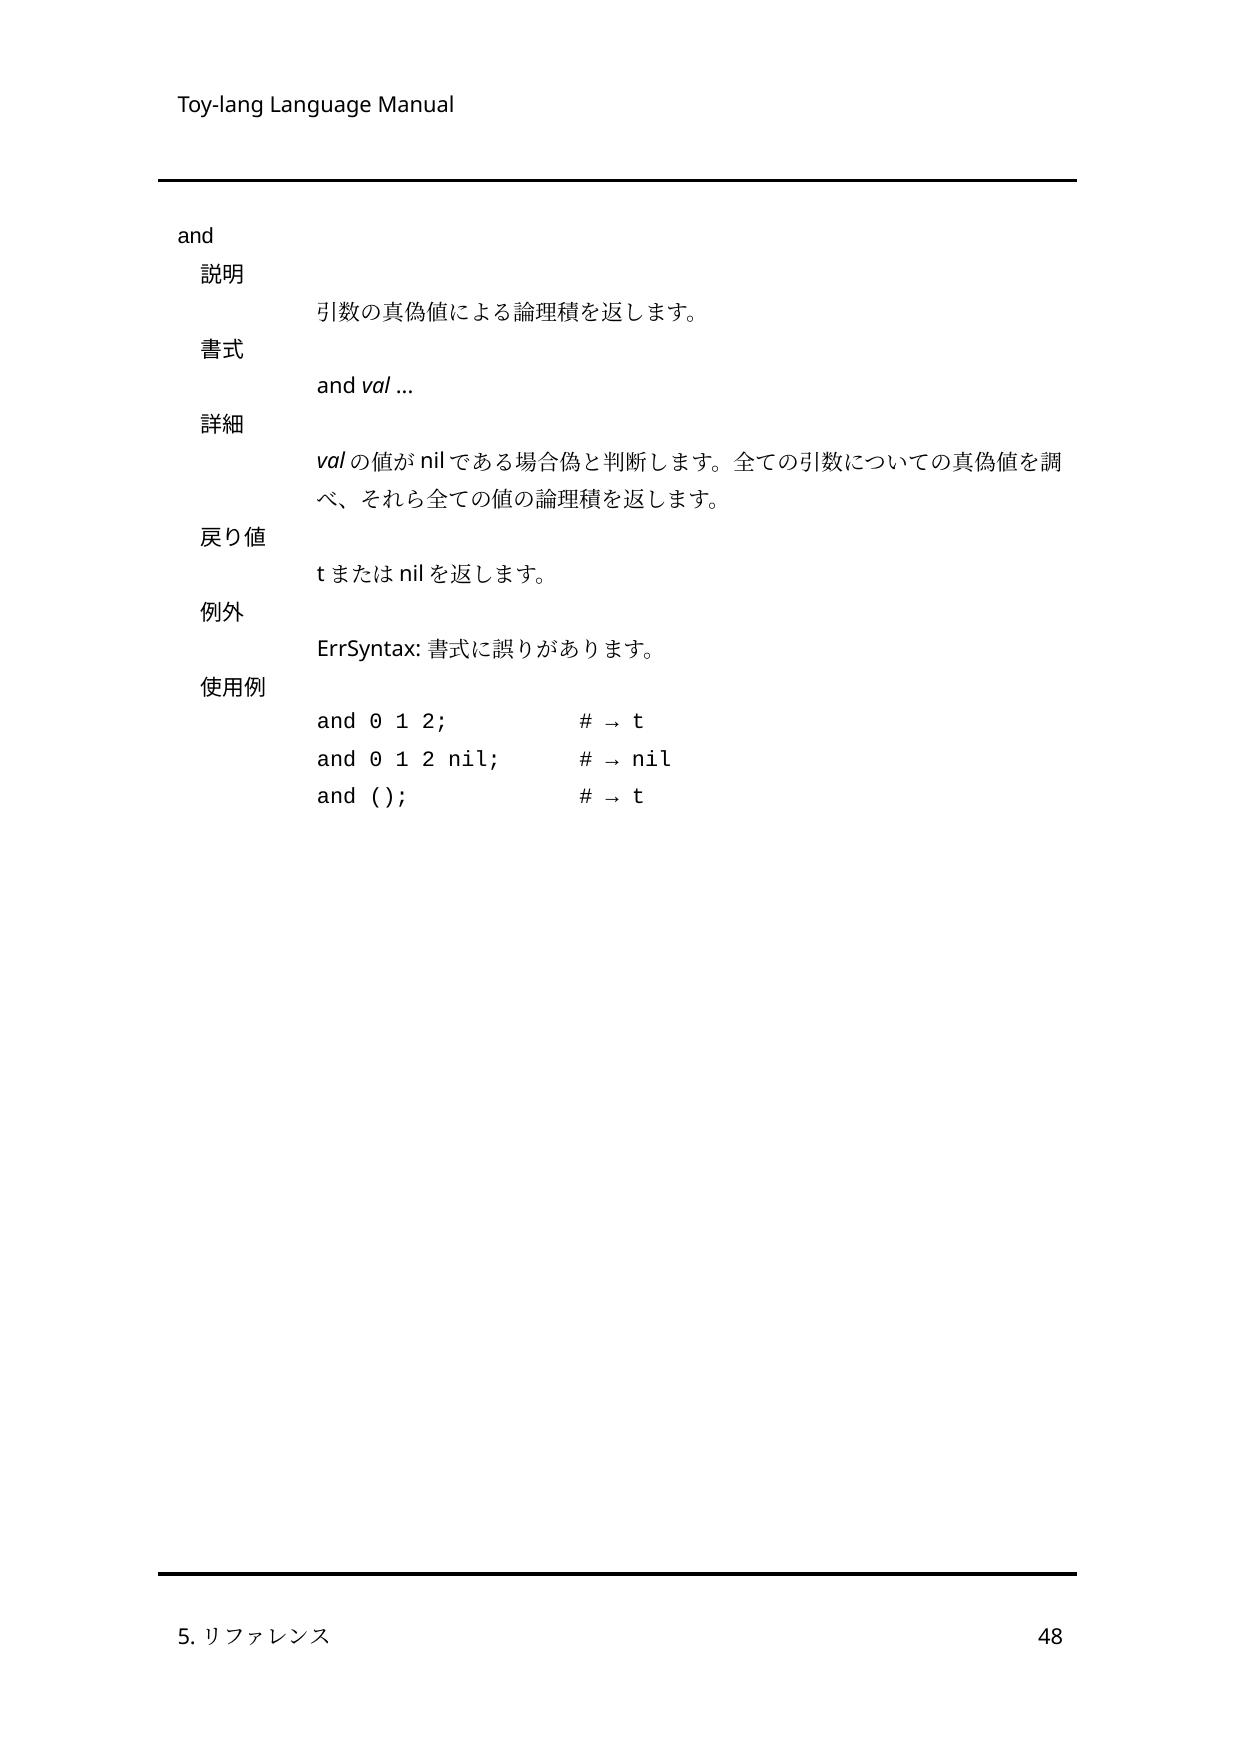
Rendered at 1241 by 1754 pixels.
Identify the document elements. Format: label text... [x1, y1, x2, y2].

table_cell 書式 [200, 329, 317, 404]
table_cell and val ... [317, 329, 1063, 404]
table_cell and 0 1 2; # → t and 0 1 2 nil; # → nil and (); # → t [317, 667, 1063, 817]
table_cell 戻り値 [200, 517, 317, 592]
table_cell valの値がnilである場合偽と判断します。全ての引数についての真偽値を調べ、それら全ての値の論理積を返します。 [317, 404, 1063, 517]
table_cell 詳細 [200, 404, 317, 517]
table_cell 例外 [200, 592, 317, 667]
table_cell 使用例 [200, 667, 317, 817]
table_cell tまたはnilを返します。 [317, 517, 1063, 592]
subtitle and [177, 217, 1063, 254]
table_header 引数の真偽値による論理積を返します。 [317, 254, 1063, 329]
table_cell ErrSyntax: 書式に誤りがあります。 [317, 592, 1063, 667]
table_header 説明 [200, 254, 317, 329]
